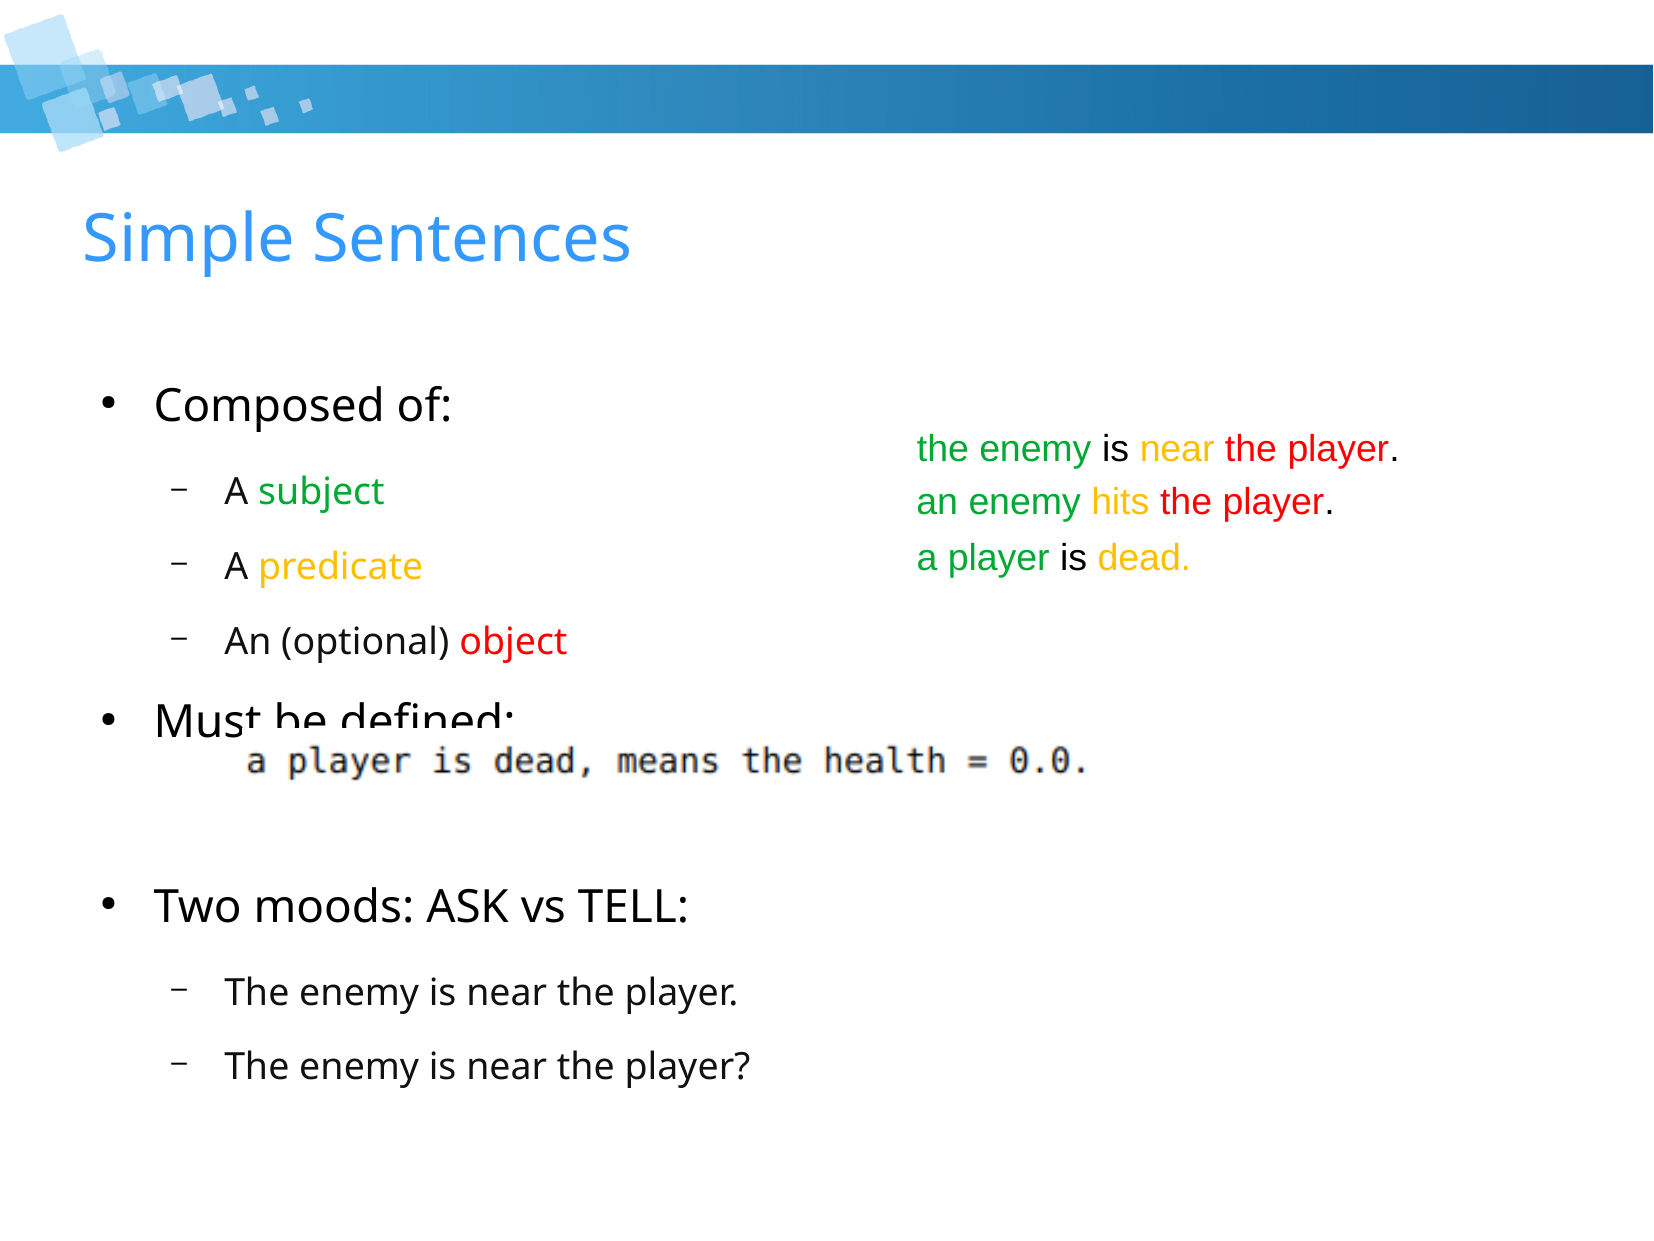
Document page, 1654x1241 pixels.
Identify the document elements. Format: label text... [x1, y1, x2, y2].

text_box a player is dead. [901, 529, 1259, 628]
list Composed of: A subject A predicate An (optional) object Must be defined: Two moods: ASK vs TELL: The enemy is near the player. The enemy is near the player? [82, 372, 1088, 1093]
text_box an enemy hits the player. [901, 473, 1350, 531]
title Simple Sentences [82, 132, 1571, 340]
picture [0, 0, 1653, 1238]
text_box the enemy is near the player. [902, 420, 1415, 478]
